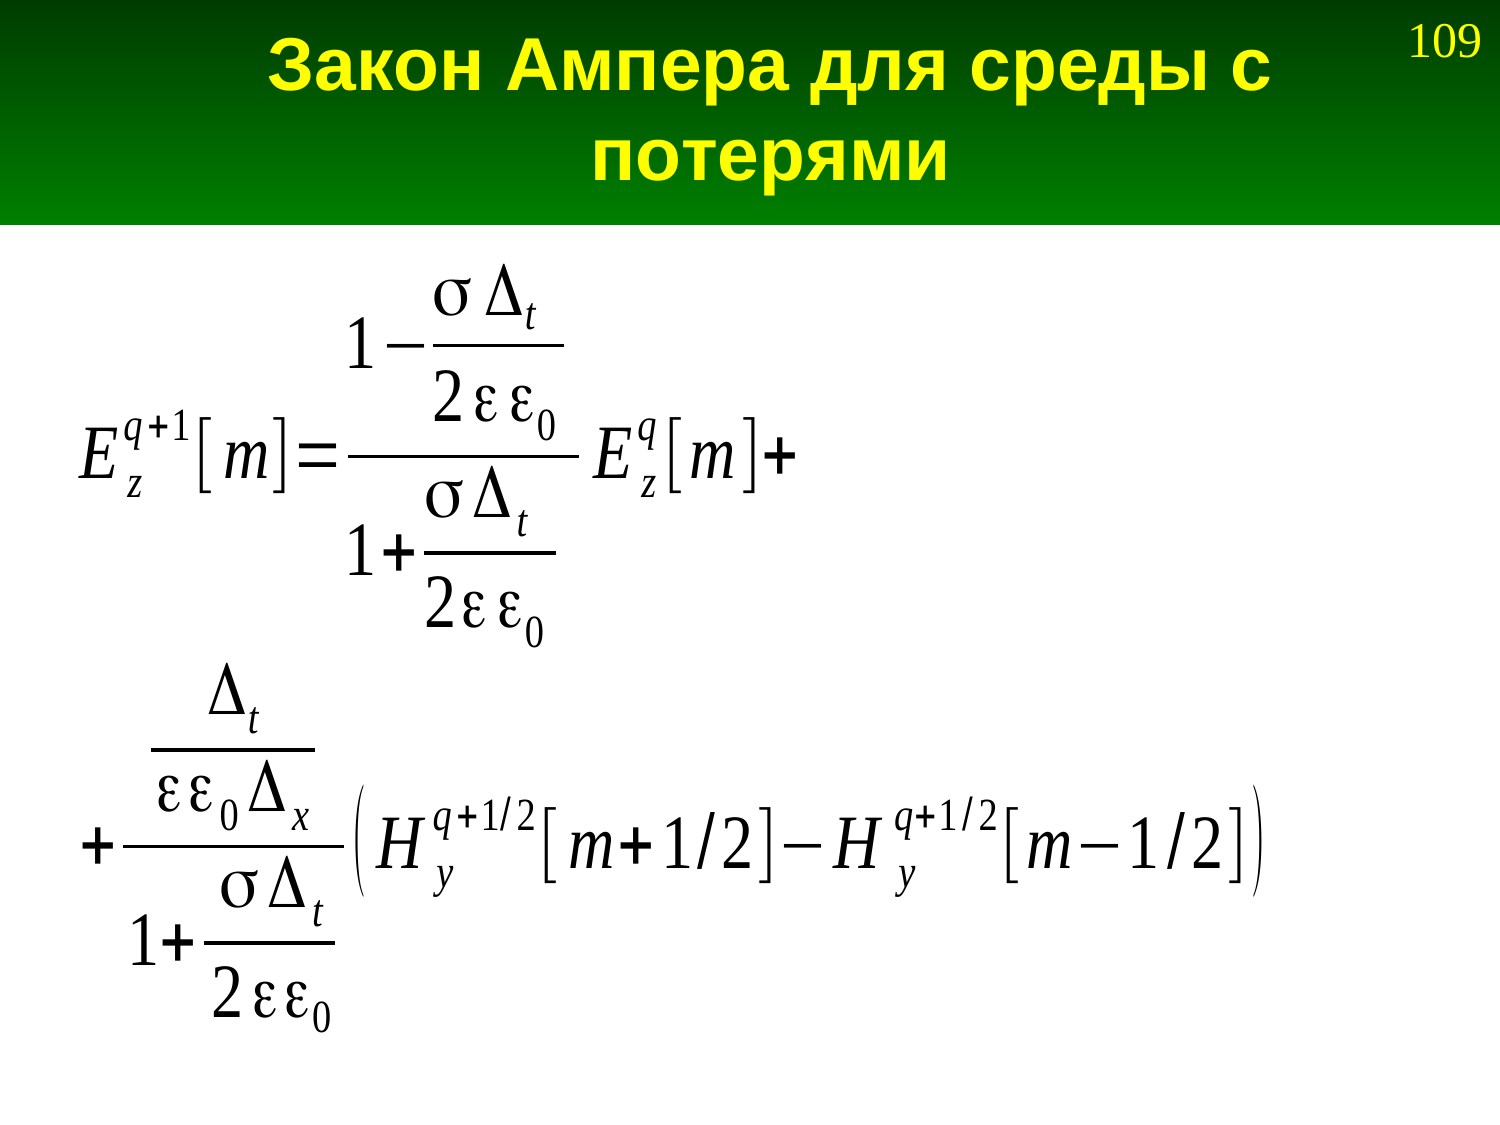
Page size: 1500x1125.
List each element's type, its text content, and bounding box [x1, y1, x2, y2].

title Закон Ампера для среды с потерями [100, 7, 1441, 204]
chart [59, 257, 1279, 1045]
